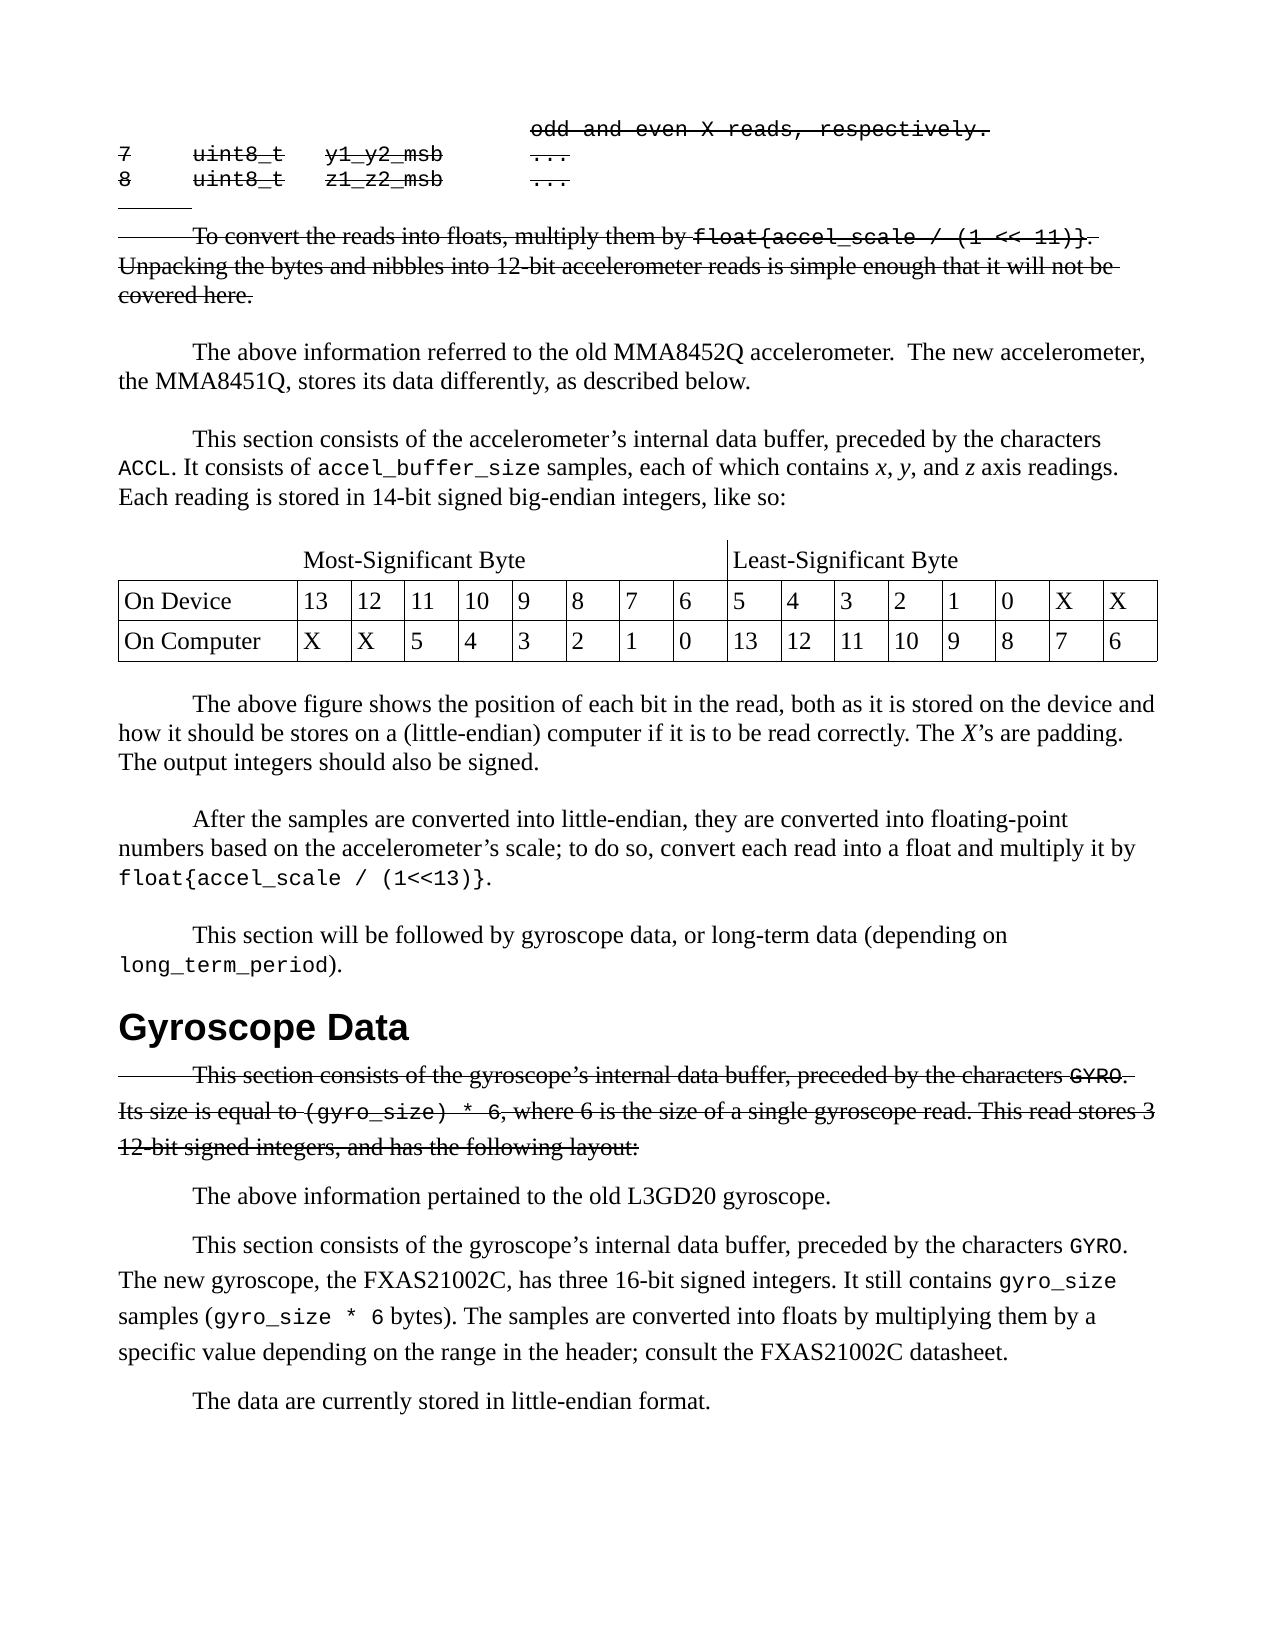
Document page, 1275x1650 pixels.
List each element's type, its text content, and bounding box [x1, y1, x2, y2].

text After the samples are converted into little-endian, they are converted into floating-point numbers based on the accelerometer’s scale; to do so, convert each read into a float and multiply it by float{accel_scale / (1<<13)}. [118, 804, 1157, 892]
table_cell 5 [405, 621, 458, 661]
table_cell z1_z2_msb [325, 168, 530, 192]
table_cell 11 [835, 621, 888, 661]
table_cell 8 [118, 168, 192, 192]
table_cell 7 [620, 581, 673, 620]
table_cell 13 [298, 581, 351, 620]
table_cell On Device [119, 581, 297, 620]
text The above information referred to the old MMA8452Q accelerometer. The new accelerometer, the MMA8451Q, stores its data differently, as described below. [118, 337, 1157, 395]
table_cell [193, 118, 325, 143]
table_cell 11 [405, 581, 458, 620]
table_header [118, 540, 297, 580]
table_cell 4 [782, 581, 834, 620]
table_cell 13 [728, 621, 781, 661]
table_cell 1 [943, 581, 995, 620]
table_cell 9 [513, 581, 566, 620]
table_cell 7 [118, 143, 192, 168]
table_cell [325, 118, 530, 143]
table_cell 4 [459, 621, 512, 661]
table_cell odd and even X reads, respectively. [530, 118, 1157, 143]
table_cell 5 [728, 581, 781, 620]
table_cell 9 [943, 621, 995, 661]
table_cell uint8_t [193, 168, 325, 192]
table_cell ... [530, 168, 1157, 192]
table_cell [118, 118, 192, 143]
table_cell uint8_t [193, 143, 325, 168]
table_cell 10 [889, 621, 942, 661]
table_cell X [352, 621, 404, 661]
table_header Most-Significant Byte [297, 540, 727, 580]
table_cell X [1104, 581, 1157, 620]
table_cell 3 [835, 581, 888, 620]
text The above information pertained to the old L3GD20 gyroscope. [118, 1181, 1157, 1209]
table_cell 2 [567, 621, 619, 661]
table_cell 1 [620, 621, 673, 661]
table_cell 6 [674, 581, 727, 620]
table_cell 10 [459, 581, 512, 620]
text To convert the reads into floats, multiply them by float{accel_scale / (1 << 11)}. Unpacking the bytes and nibbles into 12-bit accelerometer reads is simple enough that it will not be covered here. [118, 221, 1157, 309]
text This section consists of the accelerometer’s internal data buffer, preceded by the characters ACCL. It consists of accel_buffer_size samples, each of which contains x, y, and z axis readings. Each reading is stored in 14-bit signed big-endian integers, like so: [118, 424, 1157, 511]
text The data are currently stored in little-endian format. [118, 1386, 1157, 1414]
table_cell 12 [782, 621, 834, 661]
table_cell 2 [889, 581, 942, 620]
table_cell 6 [1104, 621, 1157, 661]
subtitle Gyroscope Data [118, 1004, 1157, 1048]
table_cell X [298, 621, 351, 661]
table_cell On Computer [119, 621, 297, 661]
table_cell 0 [674, 621, 727, 661]
text The above figure shows the position of each bit in the read, both as it is stored on the device and how it should be stores on a (little-endian) computer if it is to be read correctly. The X’s are padding. The output integers should also be signed. [118, 689, 1157, 776]
table_cell 8 [996, 621, 1049, 661]
table_cell y1_y2_msb [325, 143, 530, 168]
text This section consists of the gyroscope’s internal data buffer, preceded by the characters GYRO. The new gyroscope, the FXAS21002C, has three 16-bit signed integers. It still contains gyro_size samples (gyro_size * 6 bytes). The samples are converted into floats by multiplying them by a specific value depending on the range in the header; consult the FXAS21002C datasheet. [118, 1230, 1157, 1365]
table_cell 8 [567, 581, 619, 620]
table_cell 0 [996, 581, 1049, 620]
text This section will be followed by gyroscope data, or long-term data (depending on long_term_period). [118, 921, 1157, 979]
table_cell 12 [352, 581, 404, 620]
table_cell ... [530, 143, 1157, 168]
table_cell X [1050, 581, 1103, 620]
table_header Least-Significant Byte [728, 540, 1157, 580]
table_cell 3 [513, 621, 566, 661]
table_cell 7 [1050, 621, 1103, 661]
text This section consists of the gyroscope’s internal data buffer, preceded by the characters GYRO. Its size is equal to (gyro_size) * 6, where 6 is the size of a single gyroscope read. This read stores 3 12-bit signed integers, and has the following layout: [118, 1060, 1157, 1160]
